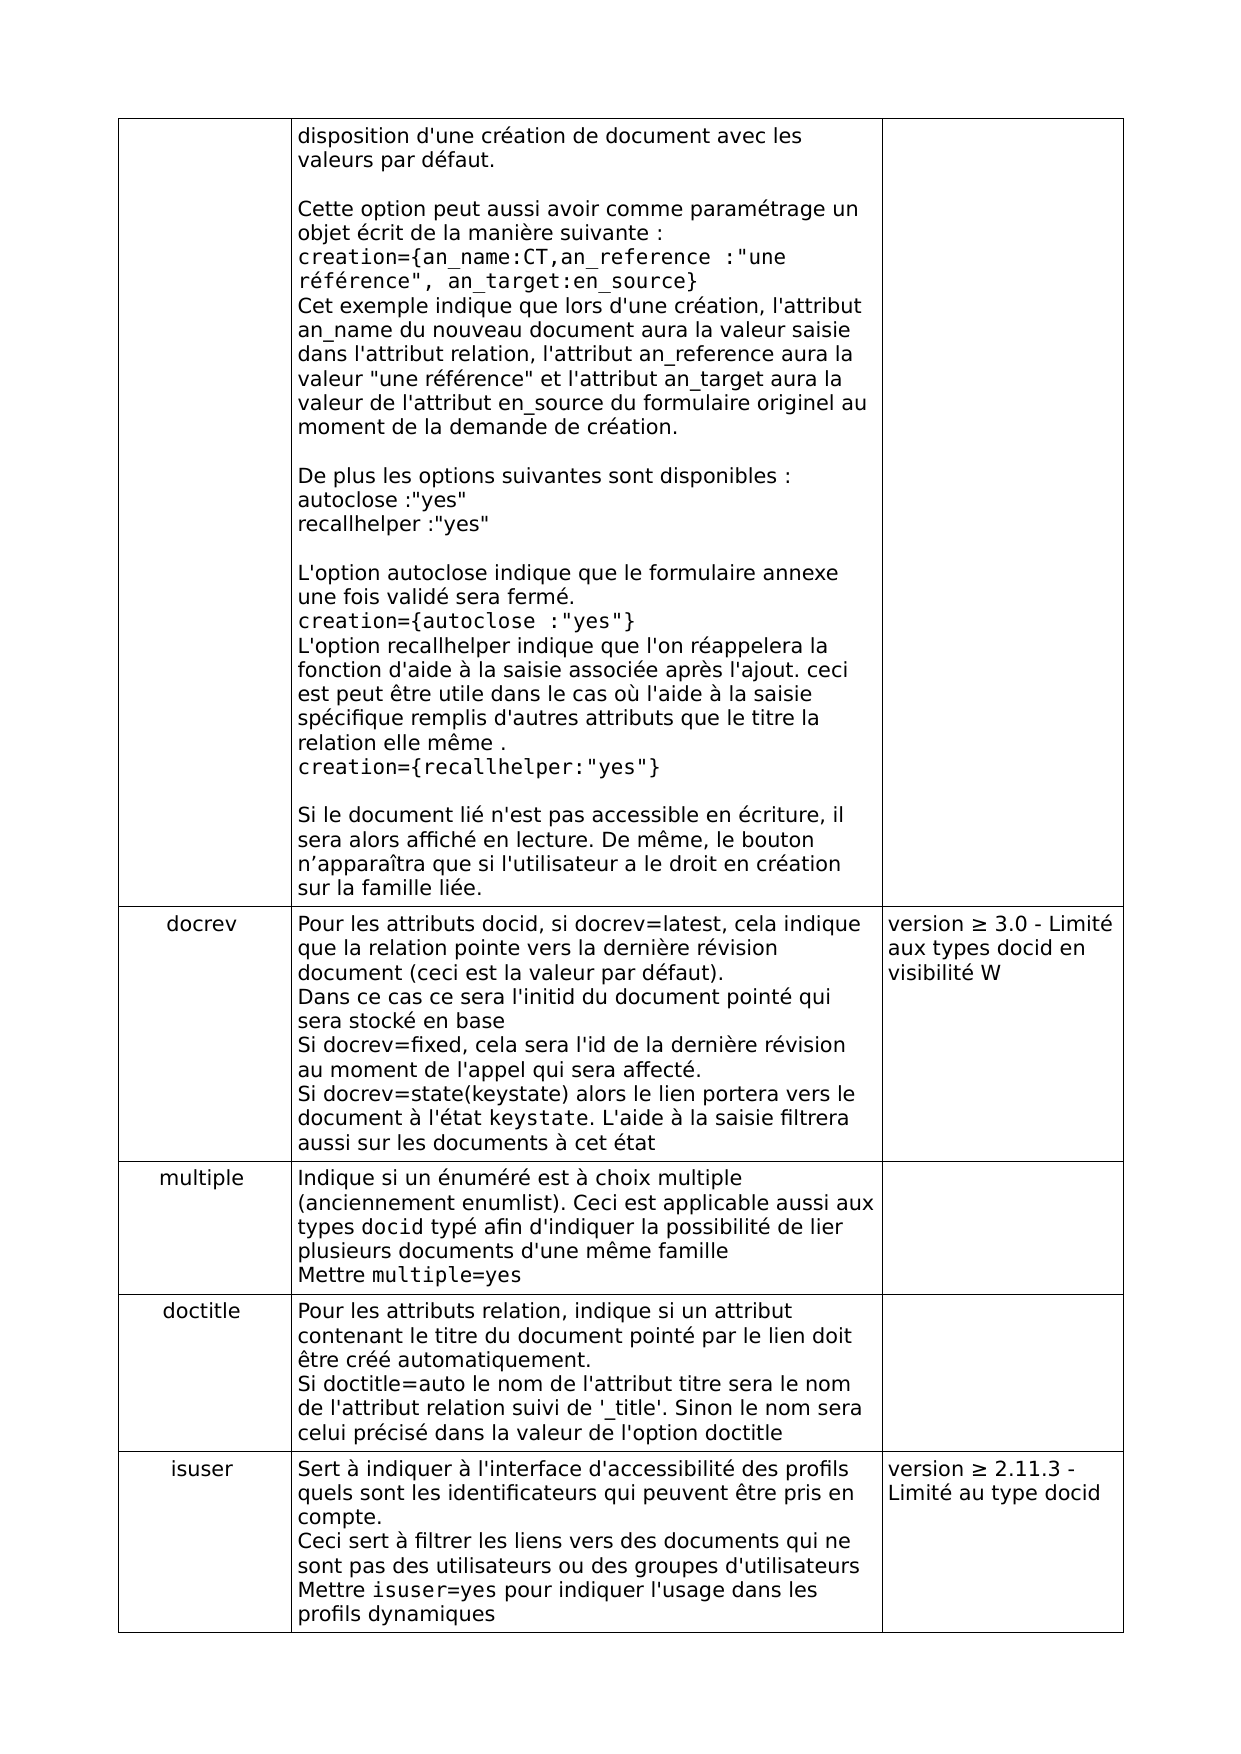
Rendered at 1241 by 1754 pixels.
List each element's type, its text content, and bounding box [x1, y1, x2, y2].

table_cell version ≥ 2.11.3 - Limité au type docid [883, 1452, 1123, 1632]
table_cell doctitle [119, 1295, 291, 1451]
table_cell [883, 1295, 1123, 1451]
table_cell [883, 1162, 1123, 1293]
table_cell docrev [119, 907, 291, 1161]
table_cell multiple [119, 1162, 291, 1293]
table_cell [119, 119, 291, 906]
table_cell disposition d'une création de document avec les valeurs par défaut. Cette option peut aussi avoir comme paramétrage un objet écrit de la manière suivante : creation={an_name:CT,an_reference :"une référence", an_target:en_source} Cet exemple indique que lors d'une création, l'attribut an_name du nouveau document aura la valeur saisie dans l'attribut relation, l'attribut an_reference aura la valeur "une référence" et l'attribut an_target aura la valeur de l'attribut en_source du formulaire originel au moment de la demande de création. De plus les options suivantes sont disponibles : autoclose :"yes" recallhelper :"yes" L'option autoclose indique que le formulaire annexe une fois validé sera fermé. creation={autoclose :"yes"} L'option recallhelper indique que l'on réappelera la fonction d'aide à la saisie associée après l'ajout. ceci est peut être utile dans le cas où l'aide à la saisie spécifique remplis d'autres attributs que le titre la relation elle même . creation={recallhelper:"yes"} Si le document lié n'est pas accessible en écriture, il sera alors affiché en lecture. De même, le bouton n’apparaîtra que si l'utilisateur a le droit en création sur la famille liée. [292, 119, 882, 906]
table_cell isuser [119, 1452, 291, 1632]
table_cell Indique si un énuméré est à choix multiple (anciennement enumlist). Ceci est applicable aussi aux types docid typé afin d'indiquer la possibilité de lier plusieurs documents d'une même famille Mettre multiple=yes [292, 1162, 882, 1293]
table_cell Sert à indiquer à l'interface d'accessibilité des profils quels sont les identificateurs qui peuvent être pris en compte. Ceci sert à filtrer les liens vers des documents qui ne sont pas des utilisateurs ou des groupes d'utilisateurs Mettre isuser=yes pour indiquer l'usage dans les profils dynamiques [292, 1452, 882, 1632]
table_cell [883, 119, 1123, 906]
table_cell Pour les attributs docid, si docrev=latest, cela indique que la relation pointe vers la dernière révision document (ceci est la valeur par défaut). Dans ce cas ce sera l'initid du document pointé qui sera stocké en base Si docrev=fixed, cela sera l'id de la dernière révision au moment de l'appel qui sera affecté. Si docrev=state(keystate) alors le lien portera vers le document à l'état keystate. L'aide à la saisie filtrera aussi sur les documents à cet état [292, 907, 882, 1161]
table_cell version ≥ 3.0 - Limité aux types docid en visibilité W [883, 907, 1123, 1161]
table_cell Pour les attributs relation, indique si un attribut contenant le titre du document pointé par le lien doit être créé automatiquement. Si doctitle=auto le nom de l'attribut titre sera le nom de l'attribut relation suivi de '_title'. Sinon le nom sera celui précisé dans la valeur de l'option doctitle [292, 1295, 882, 1451]
